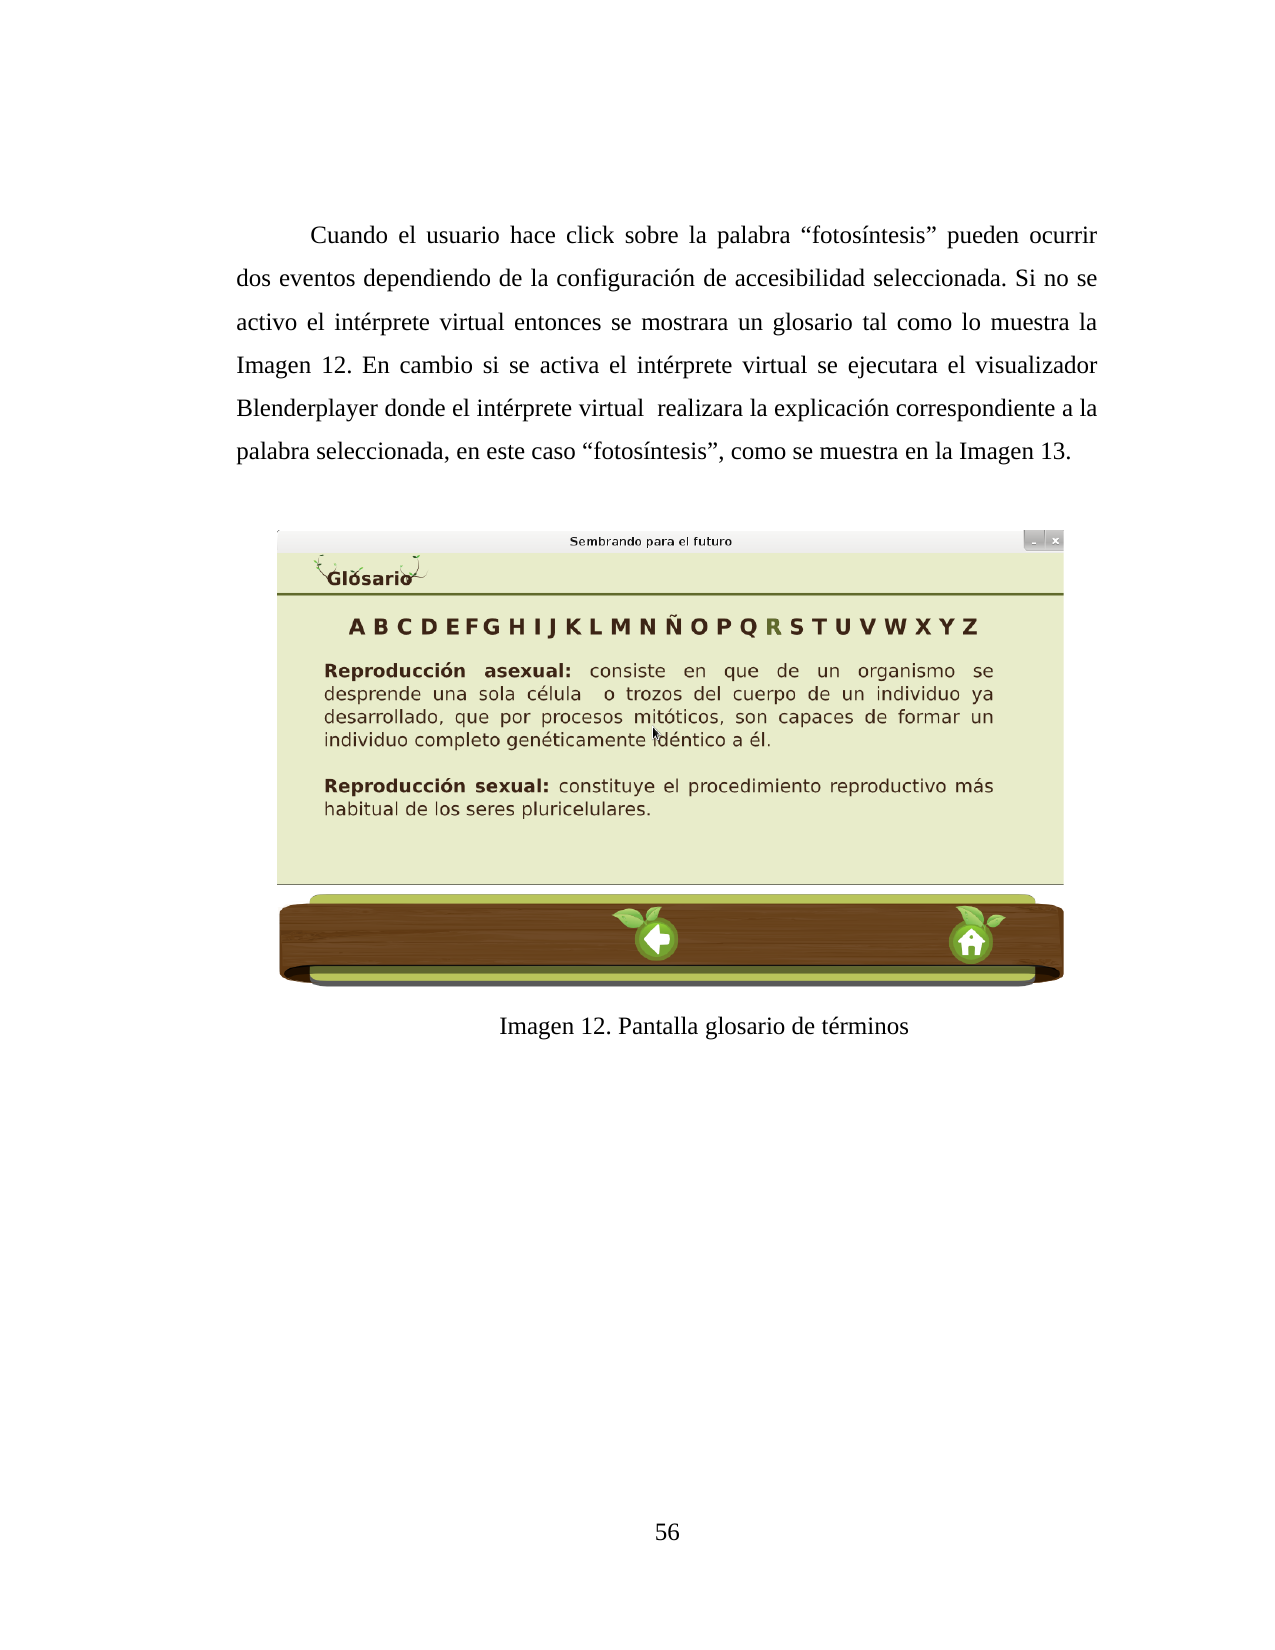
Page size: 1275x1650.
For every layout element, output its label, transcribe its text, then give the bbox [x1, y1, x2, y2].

text Imagen 12. Pantalla glosario de términos [236, 994, 1098, 1040]
picture [277, 530, 1066, 994]
text Cuando el usuario hace click sobre la palabra “fotosíntesis” pueden ocurrir dos eventos dependiendo de la configuración de accesibilidad seleccionada. Si no se activo el intérprete virtual entonces se mostrara un glosario tal como lo muestra la Imagen 12. En cambio si se activa el intérprete virtual se ejecutara el visualizador Blenderplayer donde el intérprete virtual realizara la explicación correspondiente a la palabra seleccionada, en este caso “fotosíntesis”, como se muestra en la Imagen 13. [236, 220, 1098, 465]
